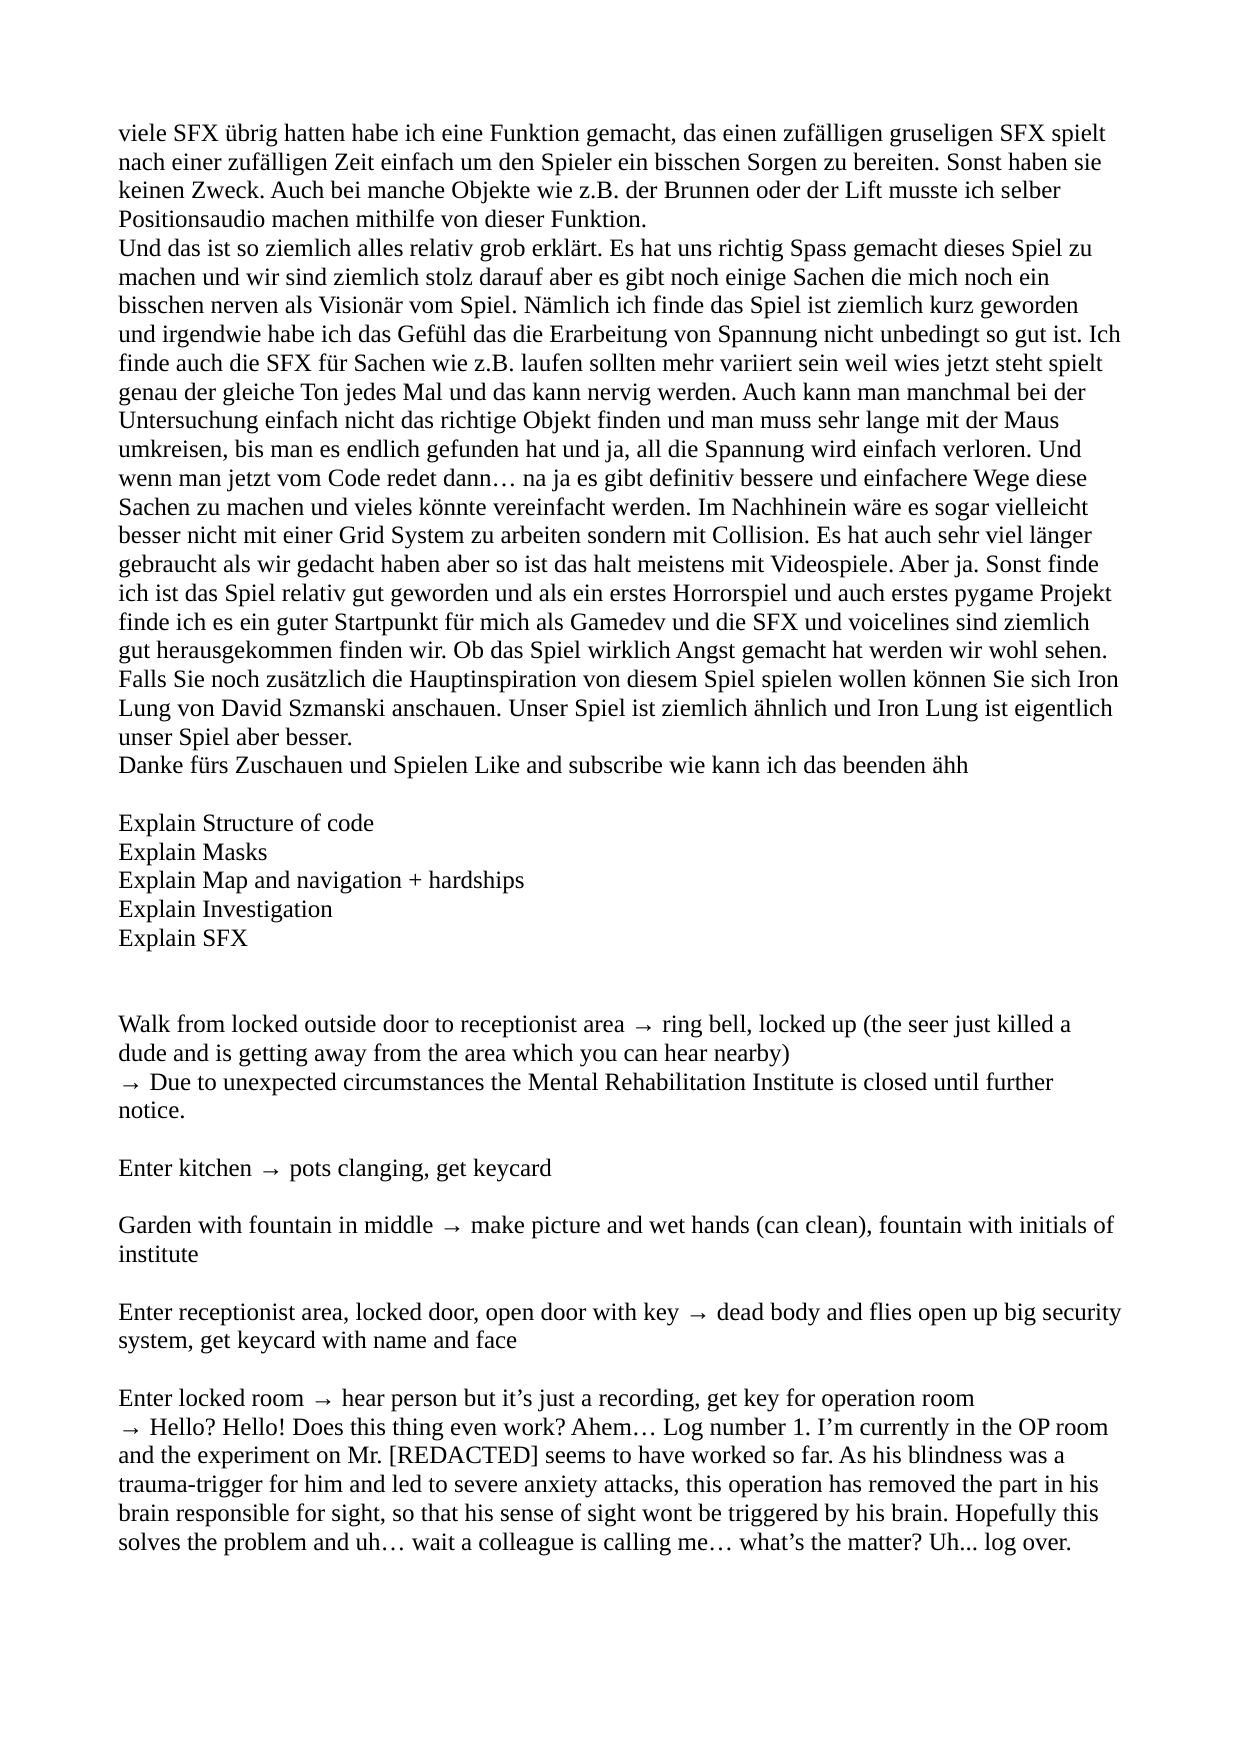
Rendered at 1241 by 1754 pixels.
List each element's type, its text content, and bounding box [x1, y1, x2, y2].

text viele SFX übrig hatten habe ich eine Funktion gemacht, das einen zufälligen gruseligen SFX spielt nach einer zufälligen Zeit einfach um den Spieler ein bisschen Sorgen zu bereiten. Sonst haben sie keinen Zweck. Auch bei manche Objekte wie z.B. der Brunnen oder der Lift musste ich selber Positionsaudio machen mithilfe von dieser Funktion. [118, 118, 1122, 233]
text Garden with fountain in middle → make picture and wet hands (can clean), fountain with initials of institute [118, 1211, 1122, 1268]
text Explain Masks [118, 837, 1122, 866]
text Walk from locked outside door to receptionist area → ring bell, locked up (the seer just killed a dude and is getting away from the area which you can hear nearby) [118, 1009, 1122, 1067]
text → Hello? Hello! Does this thing even work? Ahem… Log number 1. I’m currently in the OP room and the experiment on Mr. [REDACTED] seems to have worked so far. As his blindness was a trauma-trigger for him and led to severe anxiety attacks, this operation has removed the part in his brain responsible for sight, so that his sense of sight wont be triggered by his brain. Hopefully this solves the problem and uh… wait a colleague is calling me… what’s the matter? Uh... log over. [118, 1412, 1122, 1556]
text Explain Investigation [118, 894, 1122, 923]
text Danke fürs Zuschauen und Spielen Like and subscribe wie kann ich das beenden ähh [118, 751, 1122, 779]
text Enter locked room → hear person but it’s just a recording, get key for operation room [118, 1383, 1122, 1412]
text Und das ist so ziemlich alles relativ grob erklärt. Es hat uns richtig Spass gemacht dieses Spiel zu machen und wir sind ziemlich stolz darauf aber es gibt noch einige Sachen die mich noch ein bisschen nerven als Visionär vom Spiel. Nämlich ich finde das Spiel ist ziemlich kurz geworden und irgendwie habe ich das Gefühl das die Erarbeitung von Spannung nicht unbedingt so gut ist. Ich finde auch die SFX für Sachen wie z.B. laufen sollten mehr variiert sein weil wies jetzt steht spielt genau der gleiche Ton jedes Mal und das kann nervig werden. Auch kann man manchmal bei der Untersuchung einfach nicht das richtige Objekt finden und man muss sehr lange mit der Maus umkreisen, bis man es endlich gefunden hat und ja, all die Spannung wird einfach verloren. Und wenn man jetzt vom Code redet dann… na ja es gibt definitiv bessere und einfachere Wege diese Sachen zu machen und vieles könnte vereinfacht werden. Im Nachhinein wäre es sogar vielleicht besser nicht mit einer Grid System zu arbeiten sondern mit Collision. Es hat auch sehr viel länger gebraucht als wir gedacht haben aber so ist das halt meistens mit Videospiele. Aber ja. Sonst finde ich ist das Spiel relativ gut geworden und als ein erstes Horrorspiel und auch erstes pygame Projekt finde ich es ein guter Startpunkt für mich als Gamedev und die SFX und voicelines sind ziemlich gut herausgekommen finden wir. Ob das Spiel wirklich Angst gemacht hat werden wir wohl sehen. Falls Sie noch zusätzlich die Hauptinspiration von diesem Spiel spielen wollen können Sie sich Iron Lung von David Szmanski anschauen. Unser Spiel ist ziemlich ähnlich und Iron Lung ist eigentlich unser Spiel aber besser. [118, 233, 1122, 751]
text → Due to unexpected circumstances the Mental Rehabilitation Institute is closed until further notice. [118, 1067, 1122, 1124]
text Enter receptionist area, locked door, open door with key → dead body and flies open up big security system, get keycard with name and face [118, 1297, 1122, 1354]
text Explain Map and navigation + hardships [118, 866, 1122, 894]
text Explain Structure of code [118, 808, 1122, 837]
text Explain SFX [118, 923, 1122, 952]
text Enter kitchen → pots clanging, get keycard [118, 1153, 1122, 1182]
